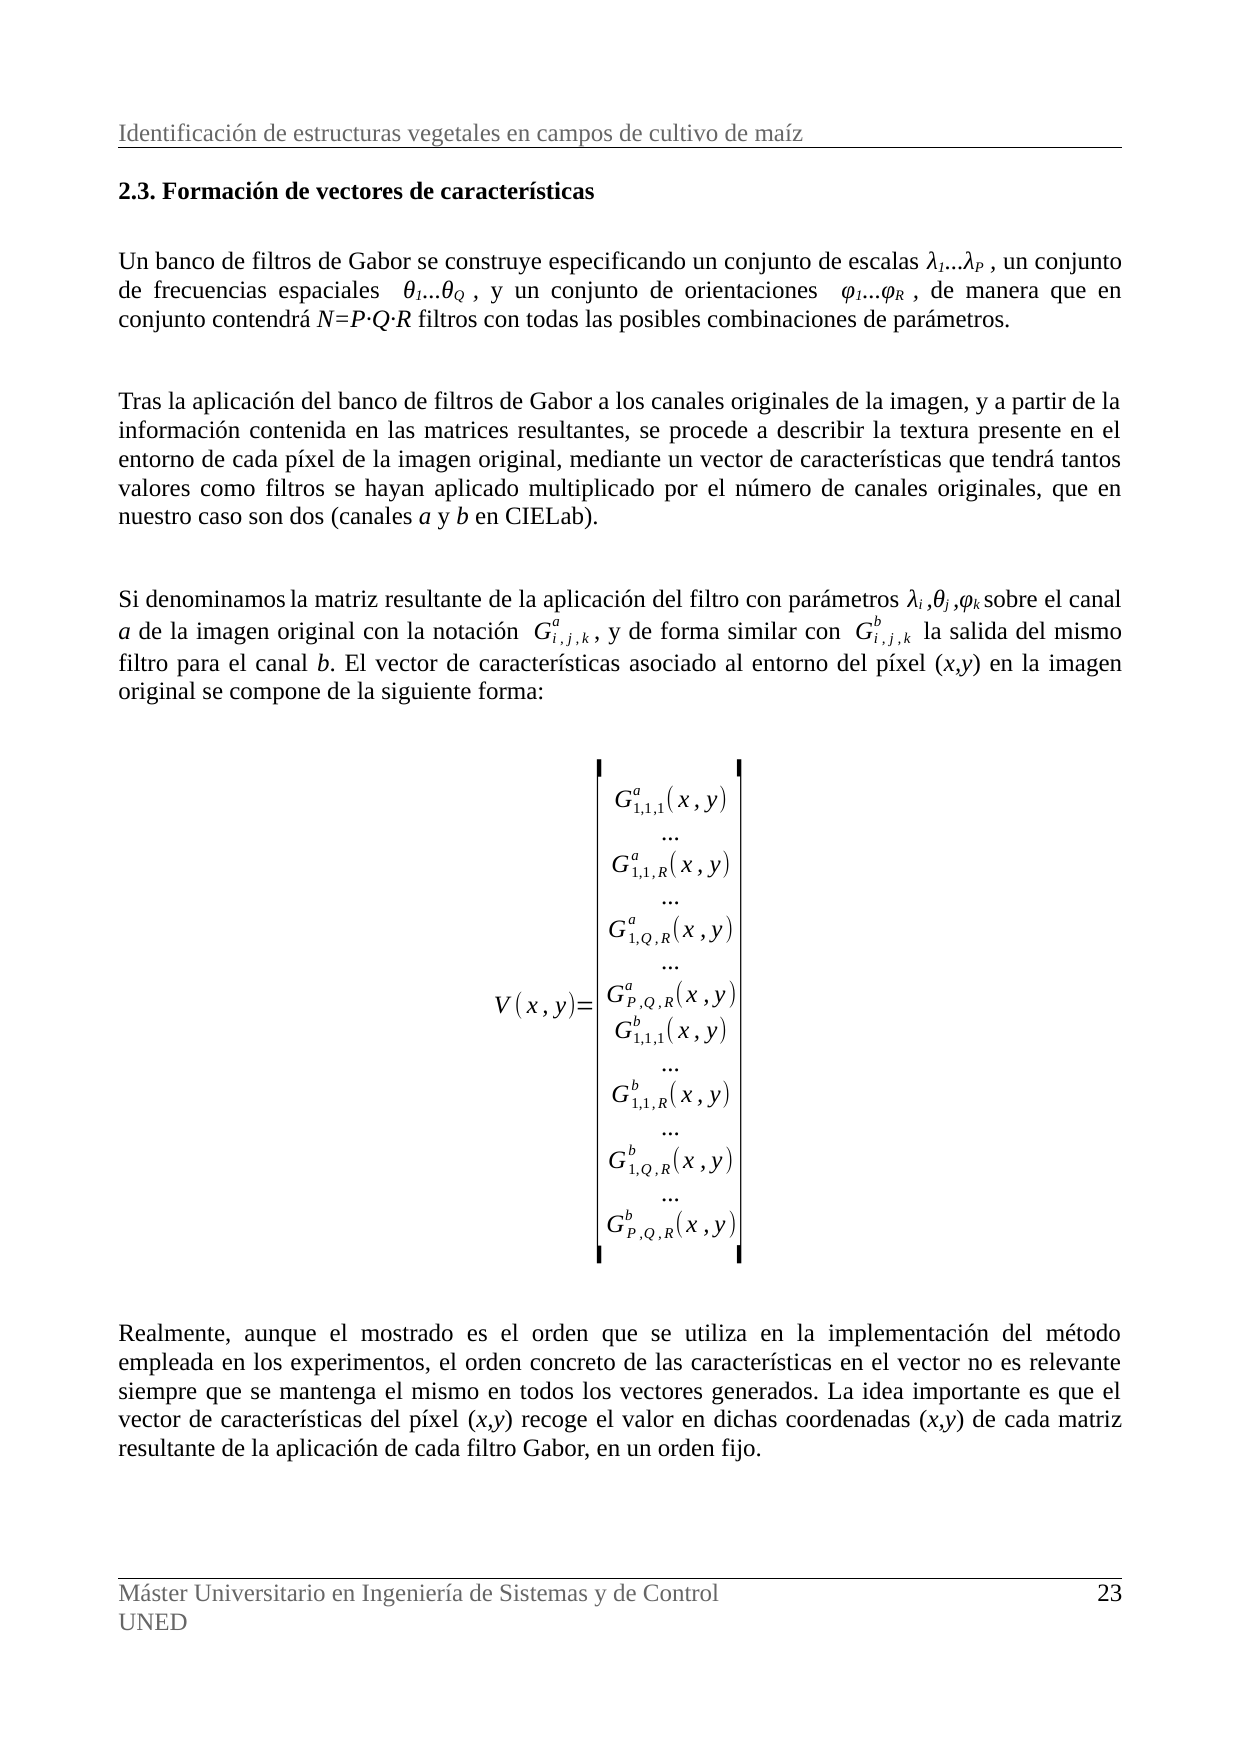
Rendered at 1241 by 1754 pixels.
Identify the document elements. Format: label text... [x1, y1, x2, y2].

text Tras la aplicación del banco de filtros de Gabor a los canales originales de la imagen, y a partir de la información contenida en las matrices resultantes, se procede a describir la textura presente en el entorno de cada píxel de la imagen original, mediante un vector de características que tendrá tantos valores como filtros se hayan aplicado multiplicado por el número de canales originales, que en nuestro caso son dos (canales a y b en CIELab). [118, 386, 1122, 530]
text Un banco de filtros de Gabor se construye especificando un conjunto de escalas λ1...λP , un conjunto de frecuencias espaciales θ1...θQ , y un conjunto de orientaciones φ1...φR , de manera que en conjunto contendrá N=P·Q·R filtros con todas las posibles combinaciones de parámetros. [118, 246, 1122, 333]
subtitle 2.3. Formación de vectores de características [118, 176, 1122, 205]
text Si denominamos la matriz resultante de la aplicación del filtro con parámetros λi ,θj ,φk sobre el canal a de la imagen original con la notación , y de forma similar con la salida del mismo filtro para el canal b. El vector de características asociado al entorno del píxel (x,y) en la imagen original se compone de la siguiente forma: [118, 584, 1122, 705]
text Realmente, aunque el mostrado es el orden que se utiliza en la implementación del método empleada en los experimentos, el orden concreto de las características en el vector no es relevante siempre que se mantenga el mismo en todos los vectores generados. La idea importante es que el vector de características del píxel (x,y) recoge el valor en dichas coordenadas (x,y) de cada matriz resultante de la aplicación de cada filtro Gabor, en un orden fijo. [118, 1318, 1122, 1462]
